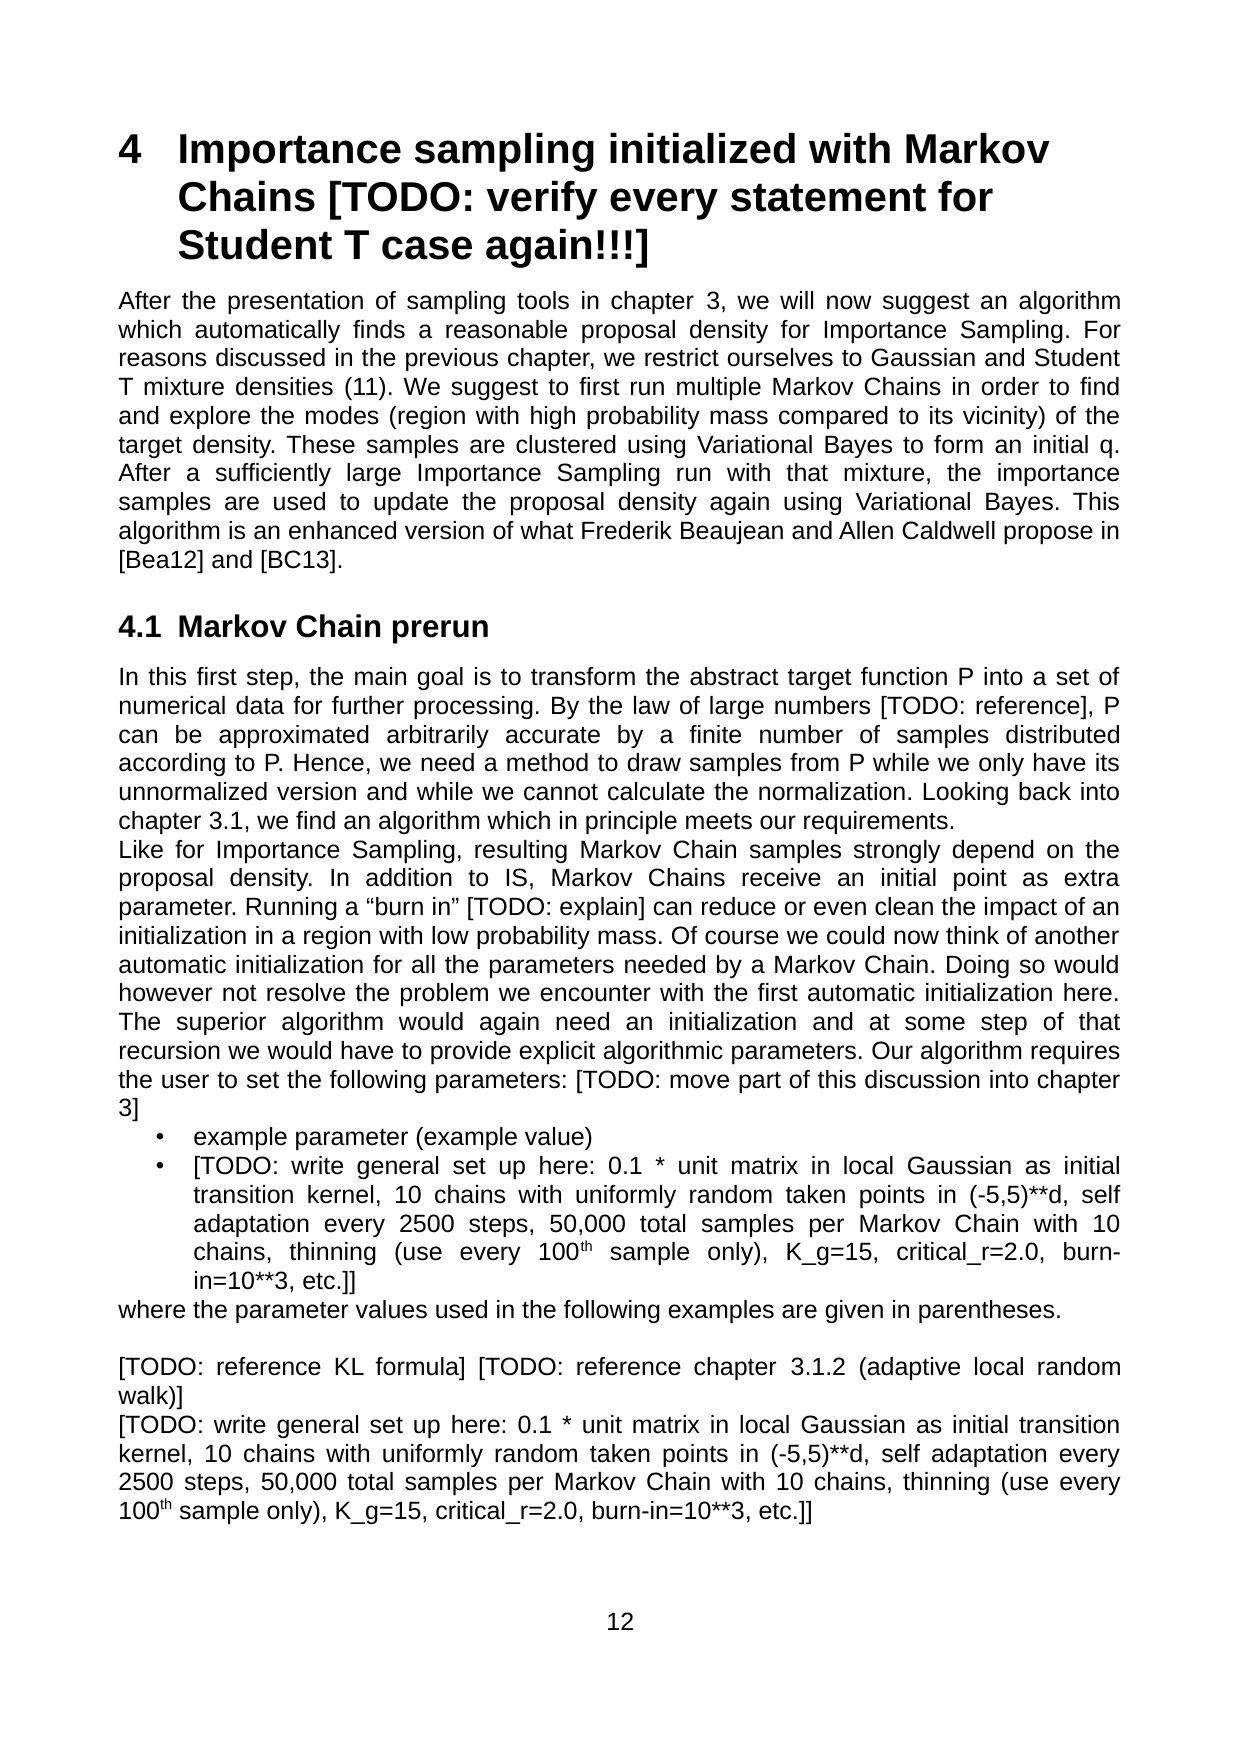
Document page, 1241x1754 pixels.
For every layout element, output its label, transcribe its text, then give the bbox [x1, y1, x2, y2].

text In this first step, the main goal is to transform the abstract target function P into a set of numerical data for further processing. By the law of large numbers [TODO: reference], P can be approximated arbitrarily accurate by a finite number of samples distributed according to P. Hence, we need a method to draw samples from P while we only have its unnormalized version and while we cannot calculate the normalization. Looking back into chapter 3.1, we find an algorithm which in principle meets our requirements. [118, 662, 1122, 835]
text Like for Importance Sampling, resulting Markov Chain samples strongly depend on the proposal density. In addition to IS, Markov Chains receive an initial point as extra parameter. Running a “burn in” [TODO: explain] can reduce or even clean the impact of an initialization in a region with low probability mass. Of course we could now think of another automatic initialization for all the parameters needed by a Markov Chain. Doing so would however not resolve the problem we encounter with the first automatic initialization here. The superior algorithm would again need an initialization and at some step of that recursion we would have to provide explicit algorithmic parameters. Our algorithm requires the user to set the following parameters: [TODO: move part of this discussion into chapter 3] [118, 835, 1122, 1122]
text [TODO: write general set up here: 0.1 * unit matrix in local Gaussian as initial transition kernel, 10 chains with uniformly random taken points in (-5,5)**d, self adaptation every 2500 steps, 50,000 total samples per Markov Chain with 10 chains, thinning (use every 100th sample only), K_g=15, critical_r=2.0, burn-in=10**3, etc.]] [118, 1410, 1122, 1525]
text After the presentation of sampling tools in chapter 3, we will now suggest an algorithm which automatically finds a reasonable proposal density for Importance Sampling. For reasons discussed in the previous chapter, we restrict ourselves to Gaussian and Student T mixture densities (11). We suggest to first run multiple Markov Chains in order to find and explore the modes (region with high probability mass compared to its vicinity) of the target density. These samples are clustered using Variational Bayes to form an initial q. After a sufficiently large Importance Sampling run with that mixture, the importance samples are used to update the proposal density again using Variational Bayes. This algorithm is an enhanced version of what Frederik Beaujean and Allen Caldwell propose in [Bea12] and [BC13]. [118, 286, 1122, 573]
list [TODO: write general set up here: 0.1 * unit matrix in local Gaussian as initial transition kernel, 10 chains with uniformly random taken points in (-5,5)**d, self adaptation every 2500 steps, 50,000 total samples per Markov Chain with 10 chains, thinning (use every 100th sample only), K_g=15, critical_r=2.0, burn-in=10**3, etc.]] [156, 1151, 1122, 1295]
subtitle Markov Chain prerun [118, 608, 1122, 644]
subtitle Importance sampling initialized with Markov Chains [TODO: verify every statement for Student T case again!!!] [118, 124, 1122, 268]
text where the parameter values used in the following examples are given in parentheses. [118, 1295, 1122, 1324]
text [TODO: reference KL formula] [TODO: reference chapter 3.1.2 (adaptive local random walk)] [118, 1352, 1122, 1410]
list example parameter (example value) [156, 1122, 1122, 1151]
